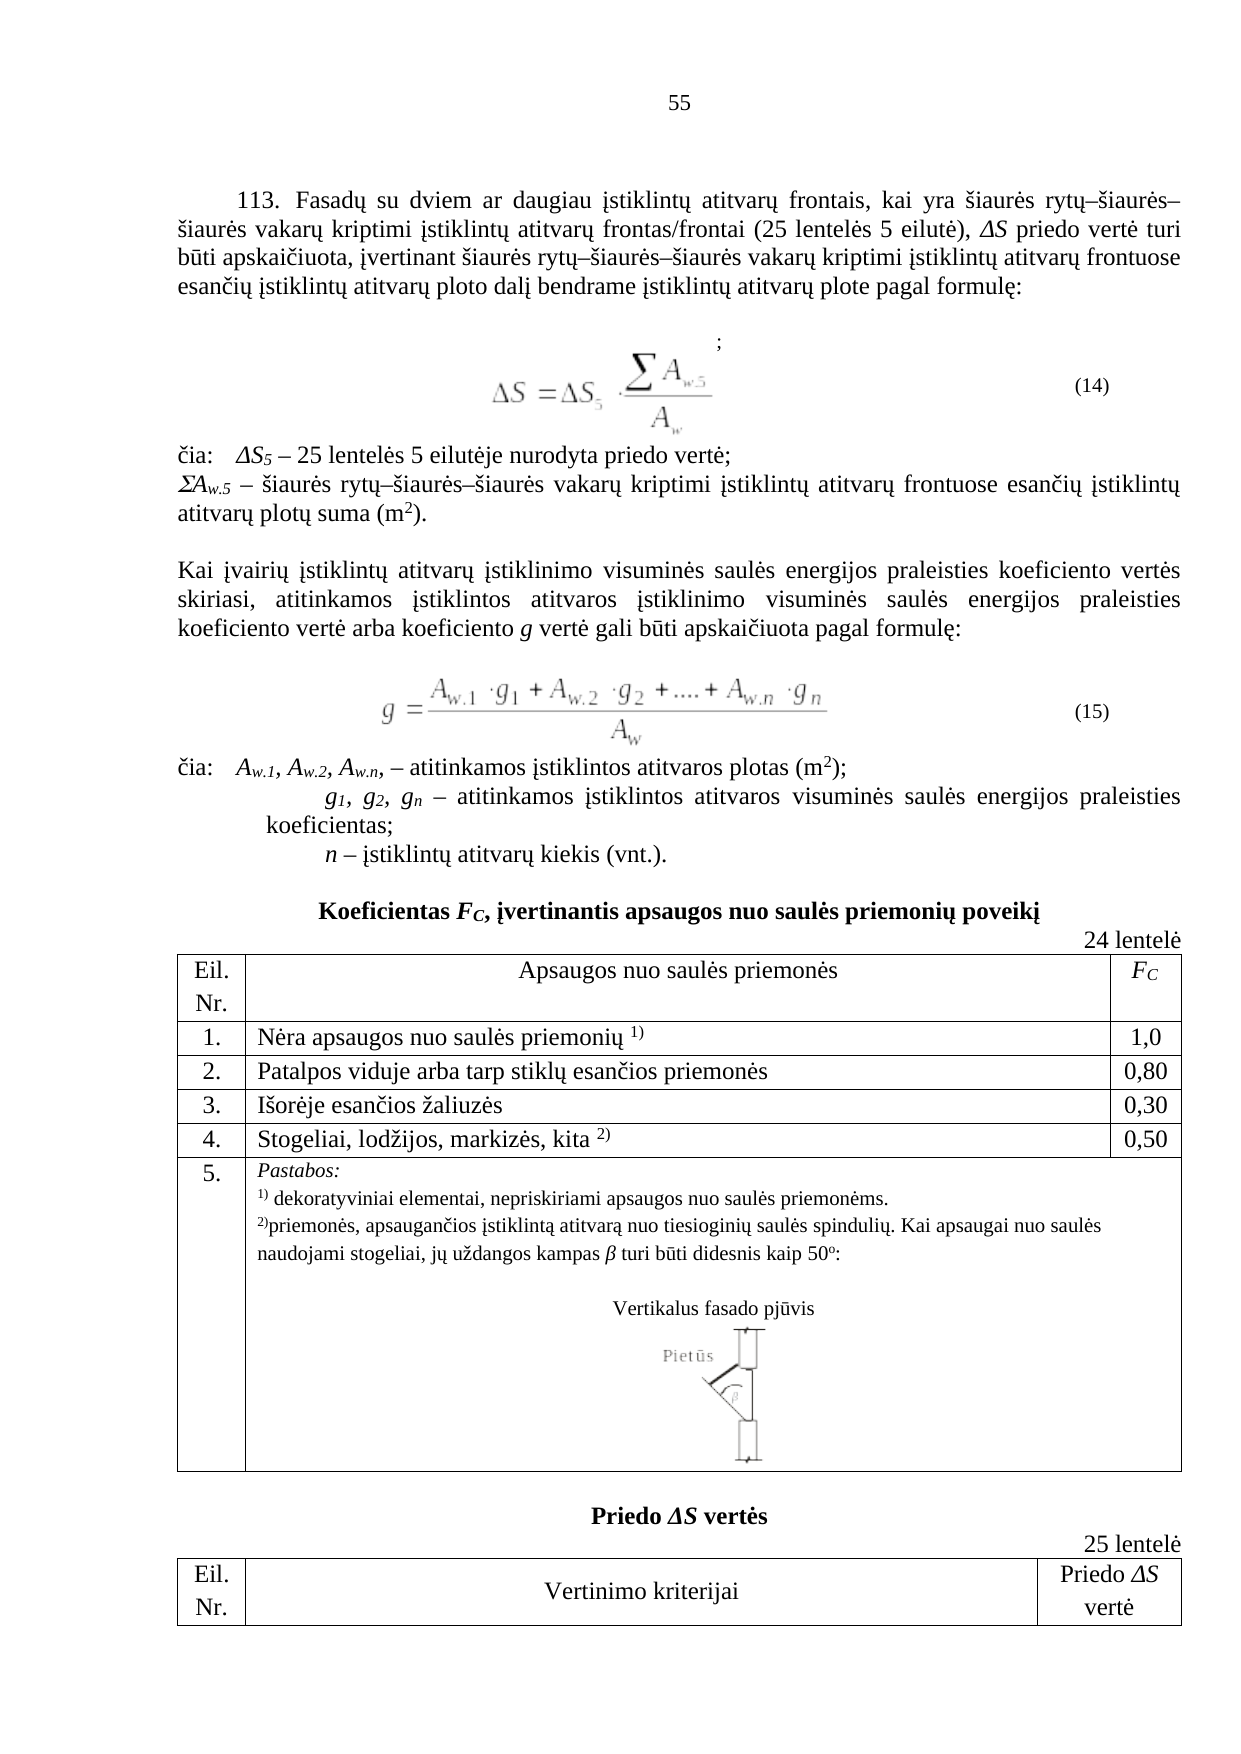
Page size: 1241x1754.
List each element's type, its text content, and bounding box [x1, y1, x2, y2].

text 25 lentelė [177, 1529, 1181, 1558]
table_header Eil. Nr. [178, 955, 245, 1021]
text n – įstiklintų atitvarų kiekis (vnt.). [266, 839, 1181, 867]
table_header Priedo ΔS vertė [1038, 1559, 1181, 1625]
table_header (14) [1033, 329, 1150, 441]
table_cell 0,50 [1111, 1124, 1181, 1157]
text 24 lentelė [177, 925, 1181, 954]
text Aw.5 – šiaurės rytų–šiaurės–šiaurės vakarų kriptimi įstiklintų atitvarų frontuose esančių įstiklintų atitvarų plotų suma (m2). [177, 469, 1181, 527]
table_header Apsaugos nuo saulės priemonės [246, 955, 1110, 1021]
table_cell 3. [178, 1090, 245, 1123]
table_header [177, 671, 1033, 752]
table_header (15) [1033, 671, 1150, 752]
text čia: ΔS5 – 25 lentelės 5 eilutėje nurodyta priedo vertė; [177, 441, 1181, 469]
text 113. Fasadų su dviem ar daugiau įstiklintų atitvarų frontais, kai yra šiaurės rytų–šiaurės–šiaurės vakarų kriptimi įstiklintų atitvarų frontas/frontai (25 lentelės 5 eilutė), ΔS priedo vertė turi būti apskaičiuota, įvertinant šiaurės rytų–šiaurės–šiaurės vakarų kriptimi įstiklintų atitvarų frontuose esančių įstiklintų atitvarų ploto dalį bendrame įstiklintų atitvarų plote pagal formulę: [177, 185, 1181, 300]
table_cell Stogeliai, lodžijos, markizės, kita 2) [246, 1124, 1110, 1157]
text Koeficientas FC, įvertinantis apsaugos nuo saulės priemonių poveikį [177, 896, 1181, 925]
text Priedo ΔS vertės [177, 1501, 1181, 1529]
table_cell Išorėje esančios žaliuzės [246, 1090, 1110, 1123]
table_cell 1,0 [1111, 1022, 1181, 1055]
table_cell 2. [178, 1056, 245, 1089]
table_header ; [177, 329, 1033, 441]
table_header Eil. Nr. [178, 1559, 245, 1625]
text Kai įvairių įstiklintų atitvarų įstiklinimo visuminės saulės energijos praleisties koeficiento vertės skiriasi, atitinkamos įstiklintos atitvaros įstiklinimo visuminės saulės energijos praleisties koeficiento vertė arba koeficiento g vertė gali būti apskaičiuota pagal formulę: [177, 556, 1181, 642]
text g1, g2, gn – atitinkamos įstiklintos atitvaros visuminės saulės energijos praleisties koeficientas; [266, 781, 1181, 839]
table_cell Pastabos: 1) dekoratyviniai elementai, nepriskiriami apsaugos nuo saulės priemonėms. 2)priemonės, apsaugančios įstiklintą atitvarą nuo tiesioginių saulės spindulių. Kai apsaugai nuo saulės naudojami stogeliai, jų uždangos kampas β turi būti didesnis kaip 50o: Vertikalus fasado pjūvis [246, 1158, 1181, 1471]
table_cell 1. [178, 1022, 245, 1055]
table_cell Patalpos viduje arba tarp stiklų esančios priemonės [246, 1056, 1110, 1089]
text čia: Aw.1, Aw.2, Aw.n, – atitinkamos įstiklintos atitvaros plotas (m2); [177, 752, 1181, 781]
table_header FC [1111, 955, 1181, 1021]
table_cell 0,30 [1111, 1090, 1181, 1123]
table_header Vertinimo kriterijai [246, 1559, 1037, 1625]
table_cell Nėra apsaugos nuo saulės priemonių 1) [246, 1022, 1110, 1055]
table_cell 0,80 [1111, 1056, 1181, 1089]
table_cell 5. [178, 1158, 245, 1471]
table_cell 4. [178, 1124, 245, 1157]
